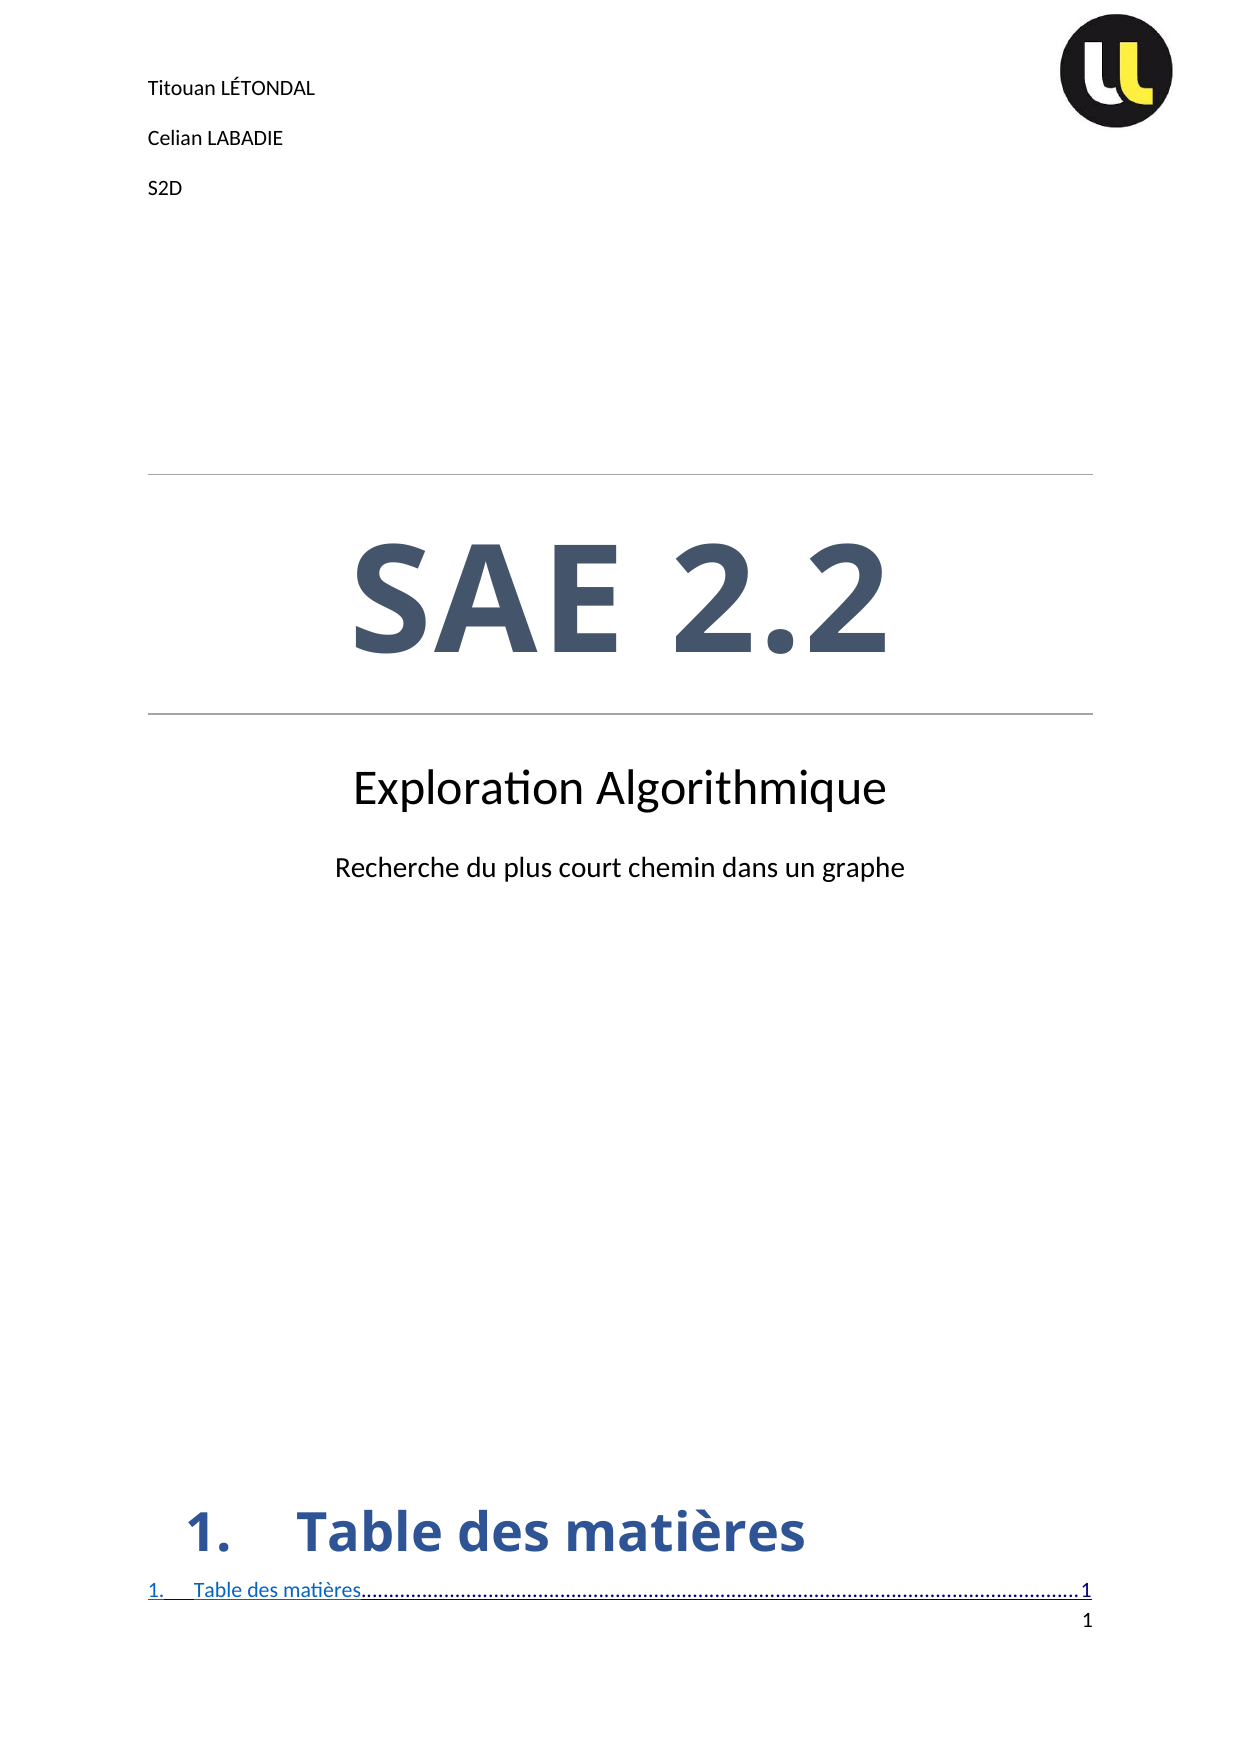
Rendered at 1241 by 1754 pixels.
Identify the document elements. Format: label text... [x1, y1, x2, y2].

text Celian LABADIE [148, 124, 1093, 150]
text SAE 2.2 [148, 475, 1093, 713]
text S2D [148, 174, 1093, 200]
text 1. Table des matières 1 [148, 1576, 1093, 1603]
list Table des matières [185, 1494, 1093, 1568]
text Titouan LÉTONDAL [148, 74, 1045, 100]
text Exploration Algorithmique [148, 756, 1093, 817]
text Recherche du plus court chemin dans un graphe [148, 849, 1093, 885]
